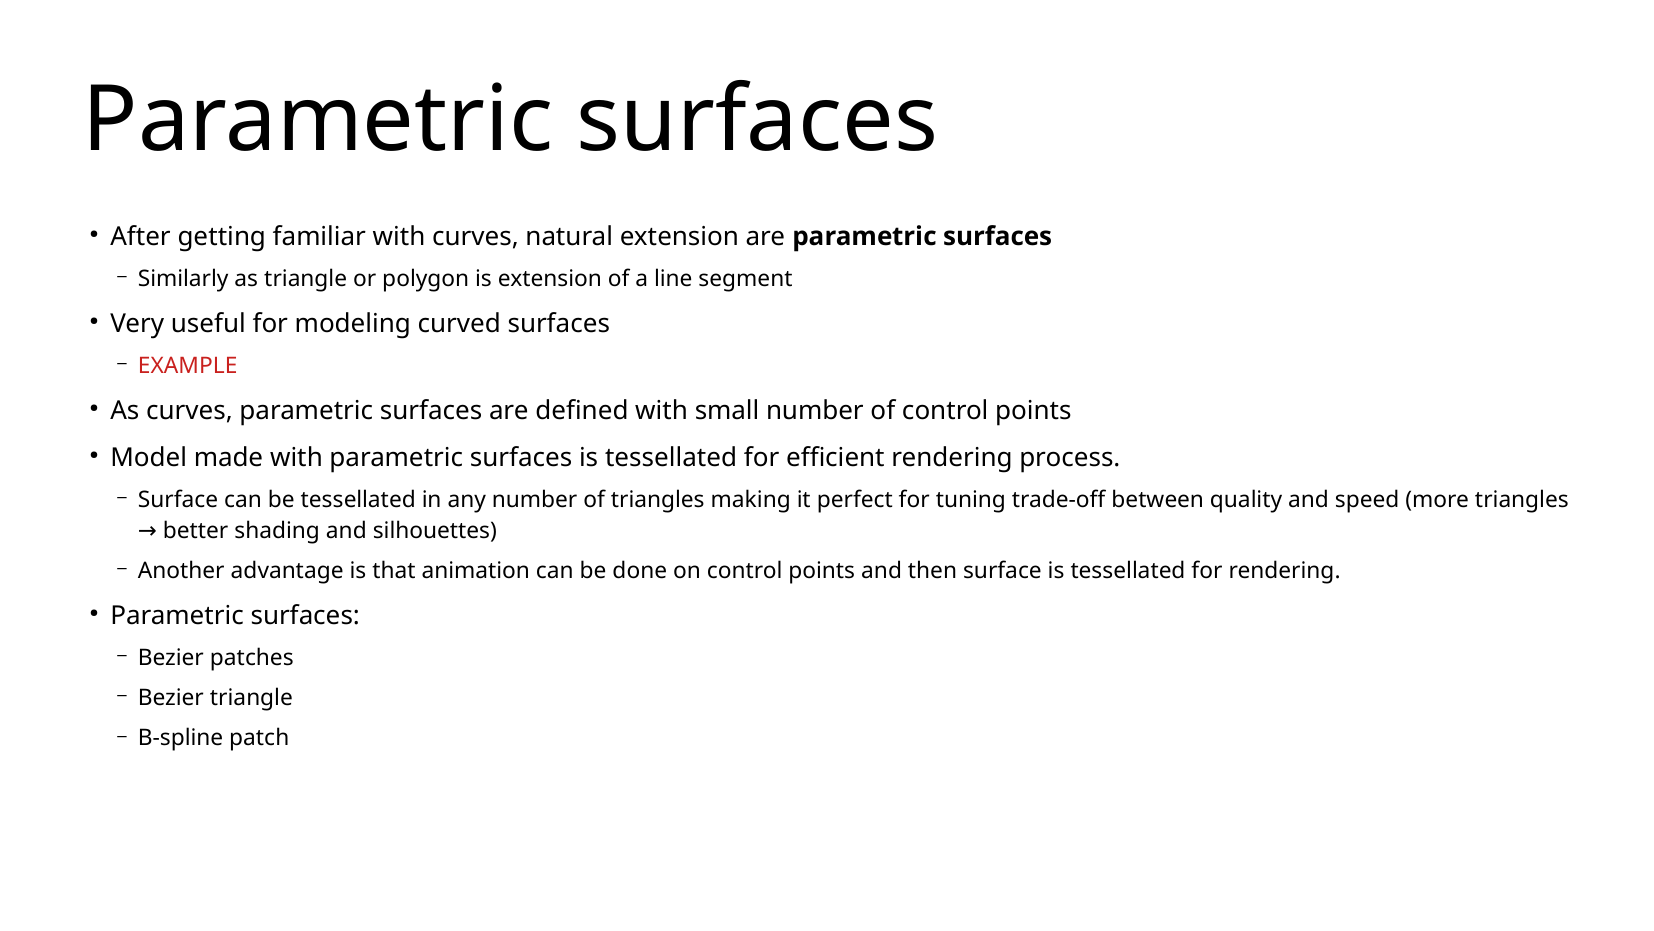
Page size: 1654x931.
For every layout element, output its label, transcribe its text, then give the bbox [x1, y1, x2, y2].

list After getting familiar with curves, natural extension are parametric surfaces Similarly as triangle or polygon is extension of a line segment Very useful for modeling curved surfaces EXAMPLE As curves, parametric surfaces are defined with small number of control points Model made with parametric surfaces is tessellated for efficient rendering process. Surface can be tessellated in any number of triangles making it perfect for tuning trade-off between quality and speed (more triangles → better shading and silhouettes) Another advantage is that animation can be done on control points and then surface is tessellated for rendering. Parametric surfaces: Bezier patches Bezier triangle B-spline patch [82, 217, 1571, 758]
title Parametric surfaces [82, 37, 1571, 193]
